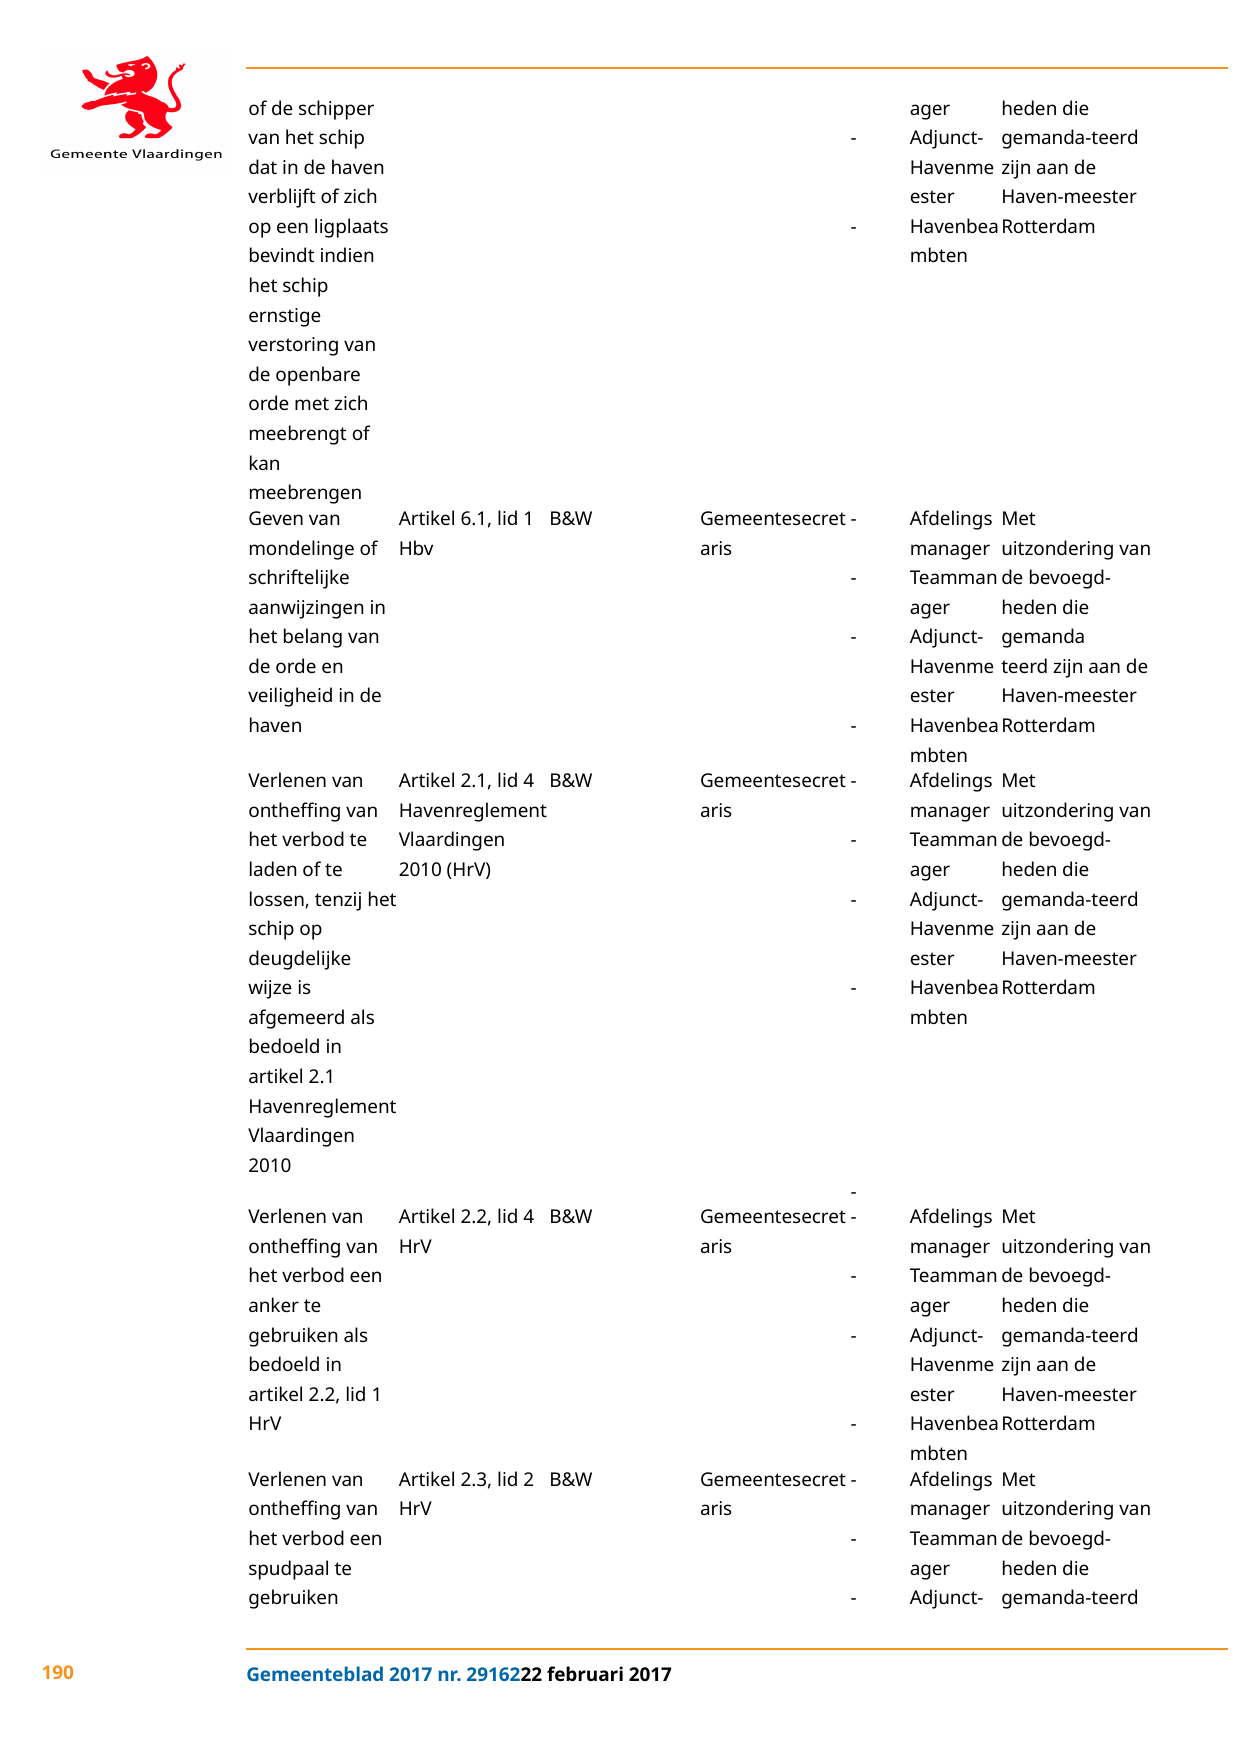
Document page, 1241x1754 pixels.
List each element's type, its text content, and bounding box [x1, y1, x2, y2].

table_cell [1001, 1178, 1152, 1203]
table_cell [549, 1178, 700, 1203]
table_cell Afdelingsmanager Teammanager Adjunct-Havenmeester Havenbeambten [850, 505, 1001, 767]
table_cell Verlenen van ontheffing van het verbod te laden of te lossen, tenzij het schip op deugdelijke wijze is afgemeerd als bedoeld in artikel 2.1 Havenreglement Vlaardingen 2010 [248, 768, 398, 1178]
table_cell Afdelingsmanager Teammanager Adjunct-Havenmeester Havenbeambten [850, 768, 1001, 1178]
table_cell Met uitzondering van de bevoegd-heden die gemanda-teerd zijn aan de Haven-meester Rotterdam [1001, 1204, 1152, 1466]
table_cell Verlenen van ontheffing van het verbod een anker te gebruiken als bedoeld in artikel 2.2, lid 1 HrV [248, 1204, 398, 1466]
table_cell Met uitzondering van de bevoegd-heden die gemanda-teerd [1001, 1466, 1152, 1610]
table_cell [850, 1178, 1001, 1203]
table_cell of de schipper van het schip dat in de haven verblijft of zich op een ligplaats bevindt indien het schip ernstige verstoring van de openbare orde met zich meebrengt of kan meebrengen [248, 95, 398, 505]
table_cell Artikel 2.3, lid 2 HrV [399, 1466, 549, 1610]
table_cell Afdelingsmanager Teammanager Adjunct- [850, 1466, 1001, 1610]
table_cell [700, 95, 850, 505]
table_cell Geven van mondelinge of schriftelijke aanwijzingen in het belang van de orde en veiligheid in de haven [248, 505, 398, 767]
table_cell Met uitzondering van de bevoegd-heden die gemanda-teerd zijn aan de Haven-meester Rotterdam [1001, 768, 1152, 1178]
table_cell [549, 95, 700, 505]
table_cell heden die gemanda-teerd zijn aan de Haven-meester Rotterdam [1001, 95, 1152, 505]
table_cell ager Adjunct-Havenmeester Havenbeambten [850, 95, 1001, 505]
table_cell [399, 95, 549, 505]
table_cell B&W [549, 1466, 700, 1610]
table_cell Gemeentesecretaris [700, 768, 850, 1178]
table_cell [248, 1178, 398, 1203]
table_cell Artikel 2.1, lid 4 Havenreglement Vlaardingen 2010 (HrV) [399, 768, 549, 1178]
table_cell Gemeentesecretaris [700, 505, 850, 767]
table_cell B&W [549, 768, 700, 1178]
table_cell Met uitzondering van de bevoegd-heden die gemanda teerd zijn aan de Haven-meester Rotterdam [1001, 505, 1152, 767]
table_cell Verlenen van ontheffing van het verbod een spudpaal te gebruiken [248, 1466, 398, 1610]
table_cell Gemeentesecretaris [700, 1204, 850, 1466]
table_cell [399, 1178, 549, 1203]
picture [41, 47, 231, 172]
table_cell B&W [549, 505, 700, 767]
table_cell Afdelingsmanager Teammanager Adjunct-Havenmeester Havenbeambten [850, 1204, 1001, 1466]
table_cell Artikel 6.1, lid 1 Hbv [399, 505, 549, 767]
table_cell B&W [549, 1204, 700, 1466]
table_cell Artikel 2.2, lid 4 HrV [399, 1204, 549, 1466]
table_cell Gemeentesecretaris [700, 1466, 850, 1610]
table_cell [700, 1178, 850, 1203]
